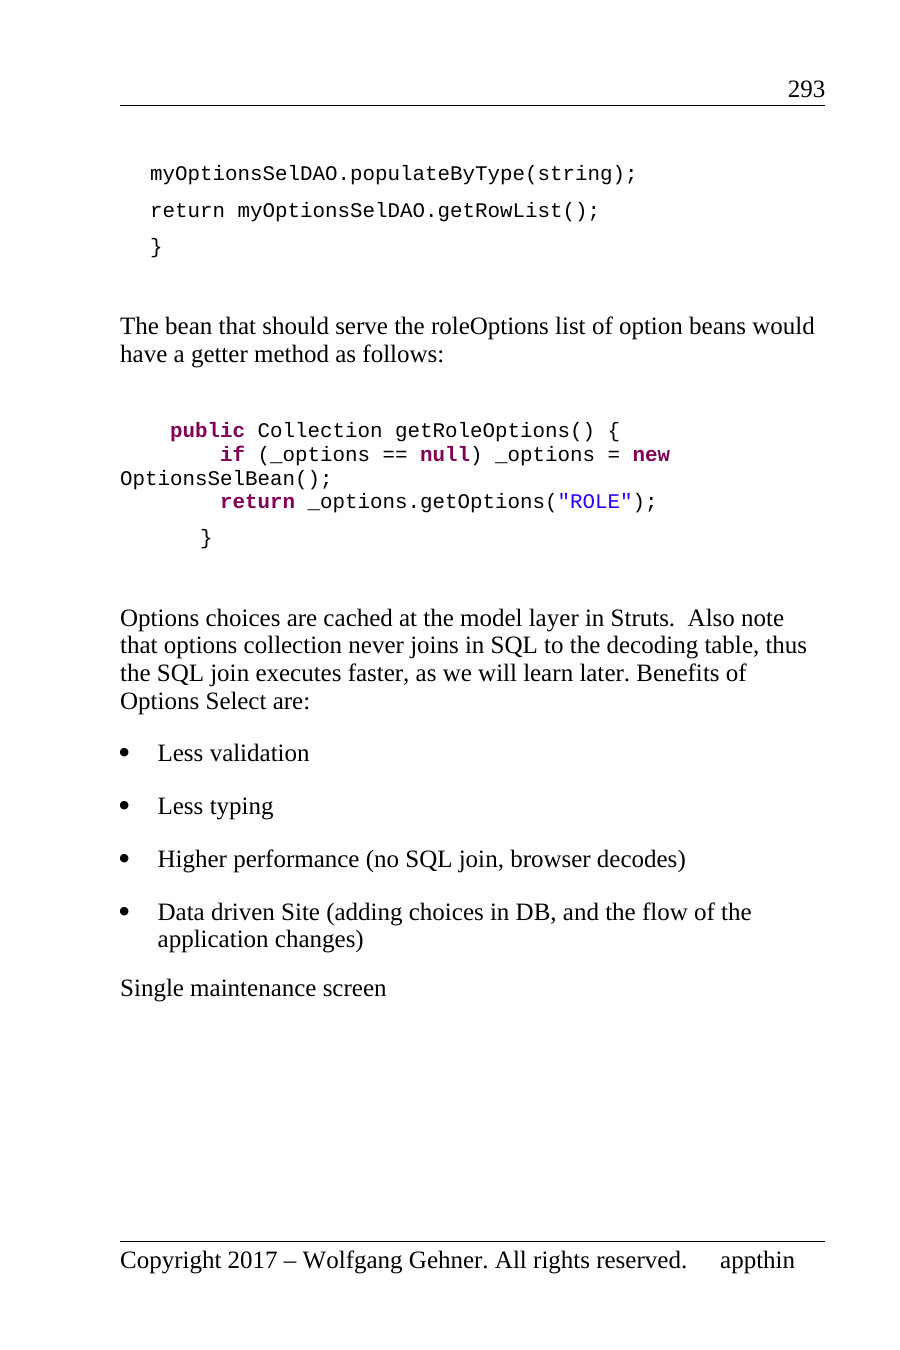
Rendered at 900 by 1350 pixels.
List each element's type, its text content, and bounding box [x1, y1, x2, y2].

list Less validation [120, 739, 825, 767]
list Data driven Site (adding choices in DB, and the flow of the application changes) [120, 898, 825, 953]
list Higher performance (no SQL join, browser decodes) [120, 845, 825, 873]
text } [150, 236, 825, 259]
text myOptionsSelDAO.populateByType(string); [150, 163, 825, 187]
text Options choices are cached at the model layer in Struts. Also note that options collection never joins in SQL to the decoding table, thus the SQL join executes faster, as we will learn later. Benefits of Options Select are: [120, 604, 825, 714]
text public Collection getRoleOptions() { [120, 420, 825, 444]
text } [150, 527, 825, 551]
text return _options.getOptions("ROLE"); [120, 491, 825, 515]
text return myOptionsSelDAO.getRowList(); [150, 199, 825, 223]
text The bean that should serve the roleOptions list of option beans would have a getter method as follows: [120, 312, 825, 367]
text Single maintenance screen [120, 974, 825, 1002]
text if (_options == null) _options = new OptionsSelBean(); [120, 444, 825, 491]
list Less typing [120, 792, 825, 820]
